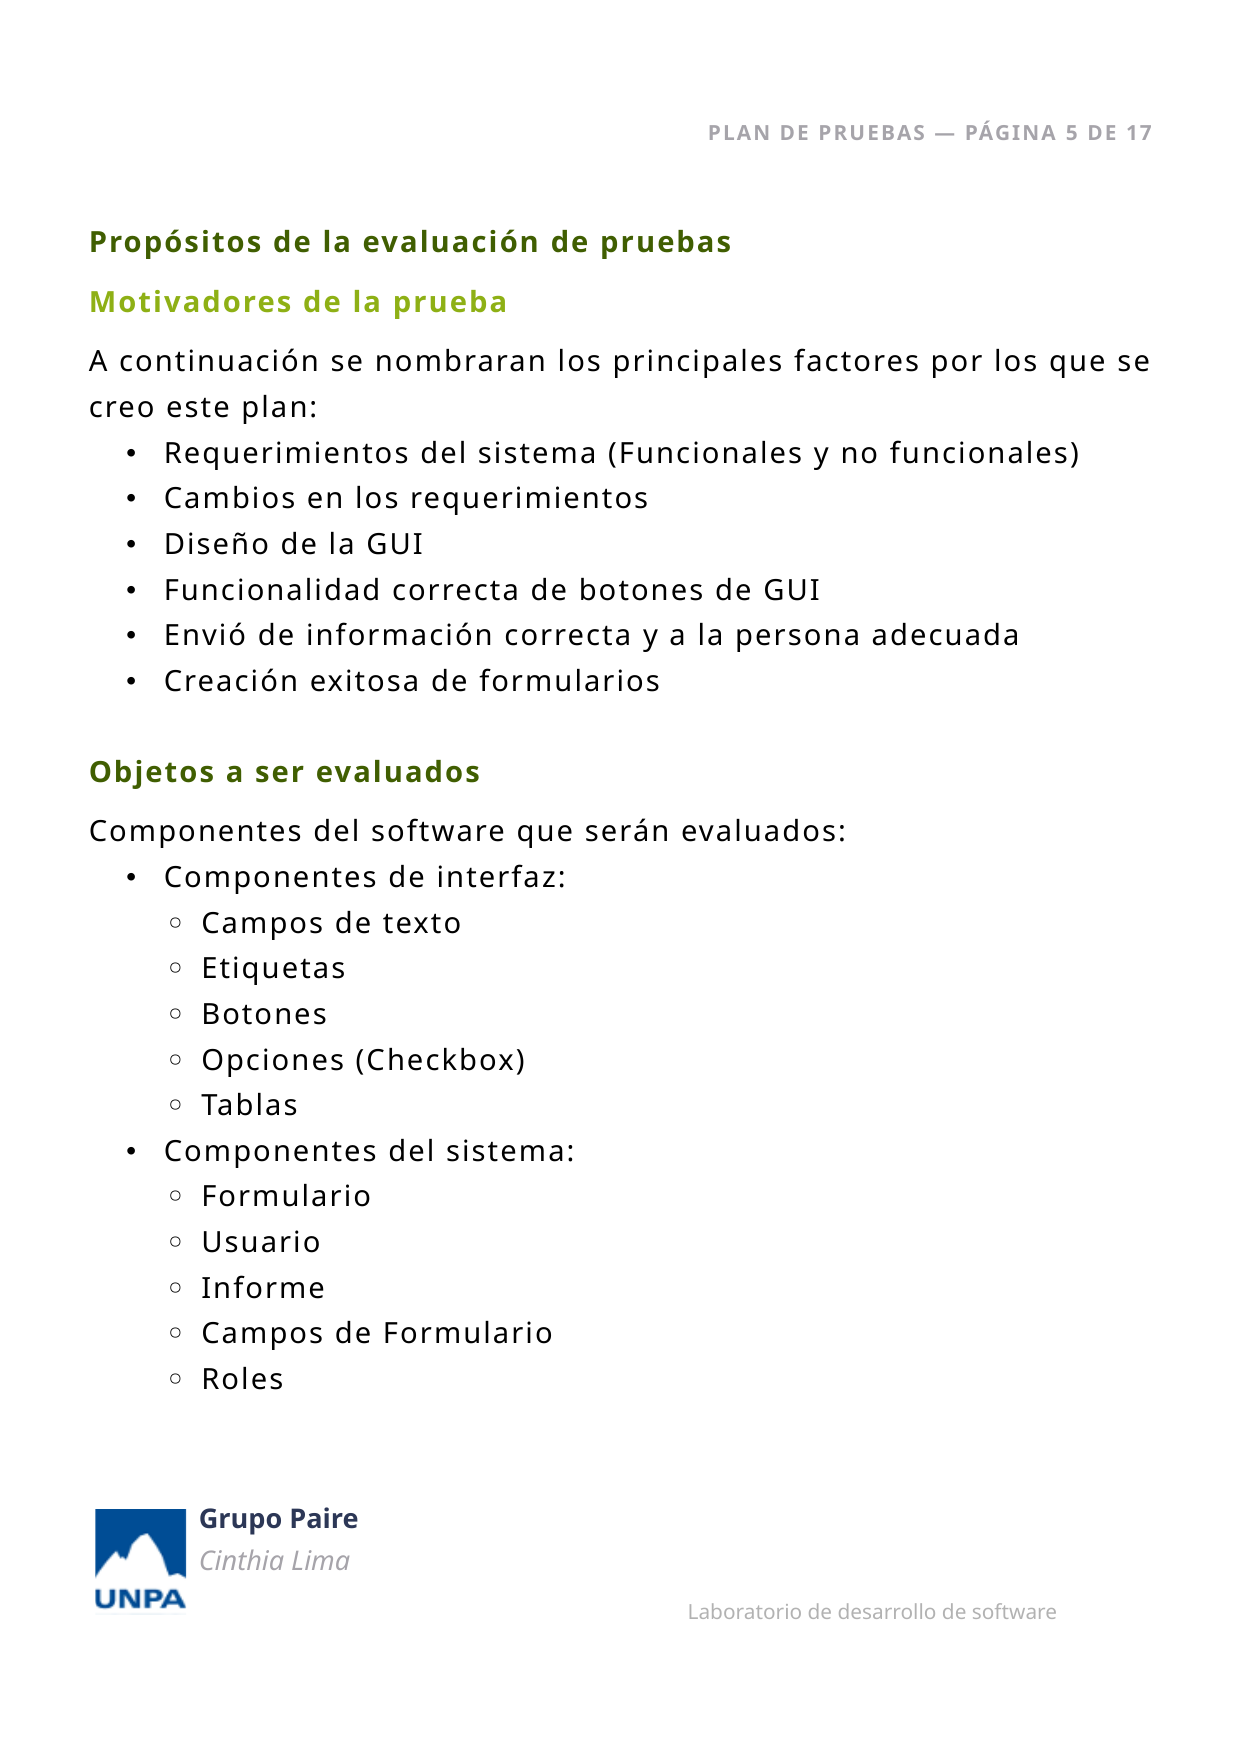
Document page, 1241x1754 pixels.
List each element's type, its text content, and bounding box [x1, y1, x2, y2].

list Botones [163, 993, 1152, 1033]
list Envió de información correcta y a la persona adecuada [126, 614, 1152, 654]
text Componentes del software que serán evaluados: [88, 811, 1152, 850]
list Creación exitosa de formularios [126, 660, 1152, 700]
list Componentes de interfaz: [126, 856, 1152, 896]
list Componentes del sistema: [126, 1130, 1152, 1170]
picture [95, 1509, 187, 1615]
list Formulario [163, 1176, 1152, 1215]
list Etiquetas [163, 948, 1152, 987]
list Funcionalidad correcta de botones de GUI [126, 569, 1152, 608]
text Motivadores de la prueba [88, 281, 1152, 321]
list Diseño de la GUI [126, 523, 1152, 563]
list Informe [163, 1267, 1152, 1307]
list Usuario [163, 1221, 1152, 1261]
list Tablas [163, 1084, 1152, 1124]
list Requerimientos del sistema (Funcionales y no funcionales) [126, 432, 1152, 472]
list Campos de texto [163, 902, 1152, 942]
list Cambios en los requerimientos [126, 477, 1152, 517]
list Opciones (Checkbox) [163, 1039, 1152, 1078]
list Campos de Formulario [163, 1313, 1152, 1352]
text Objetos a ser evaluados [88, 751, 1152, 791]
list Roles [163, 1358, 1152, 1398]
text Propósitos de la evaluación de pruebas [88, 222, 1152, 261]
text A continuación se nombraran los principales factores por los que se creo este plan: [88, 341, 1152, 426]
